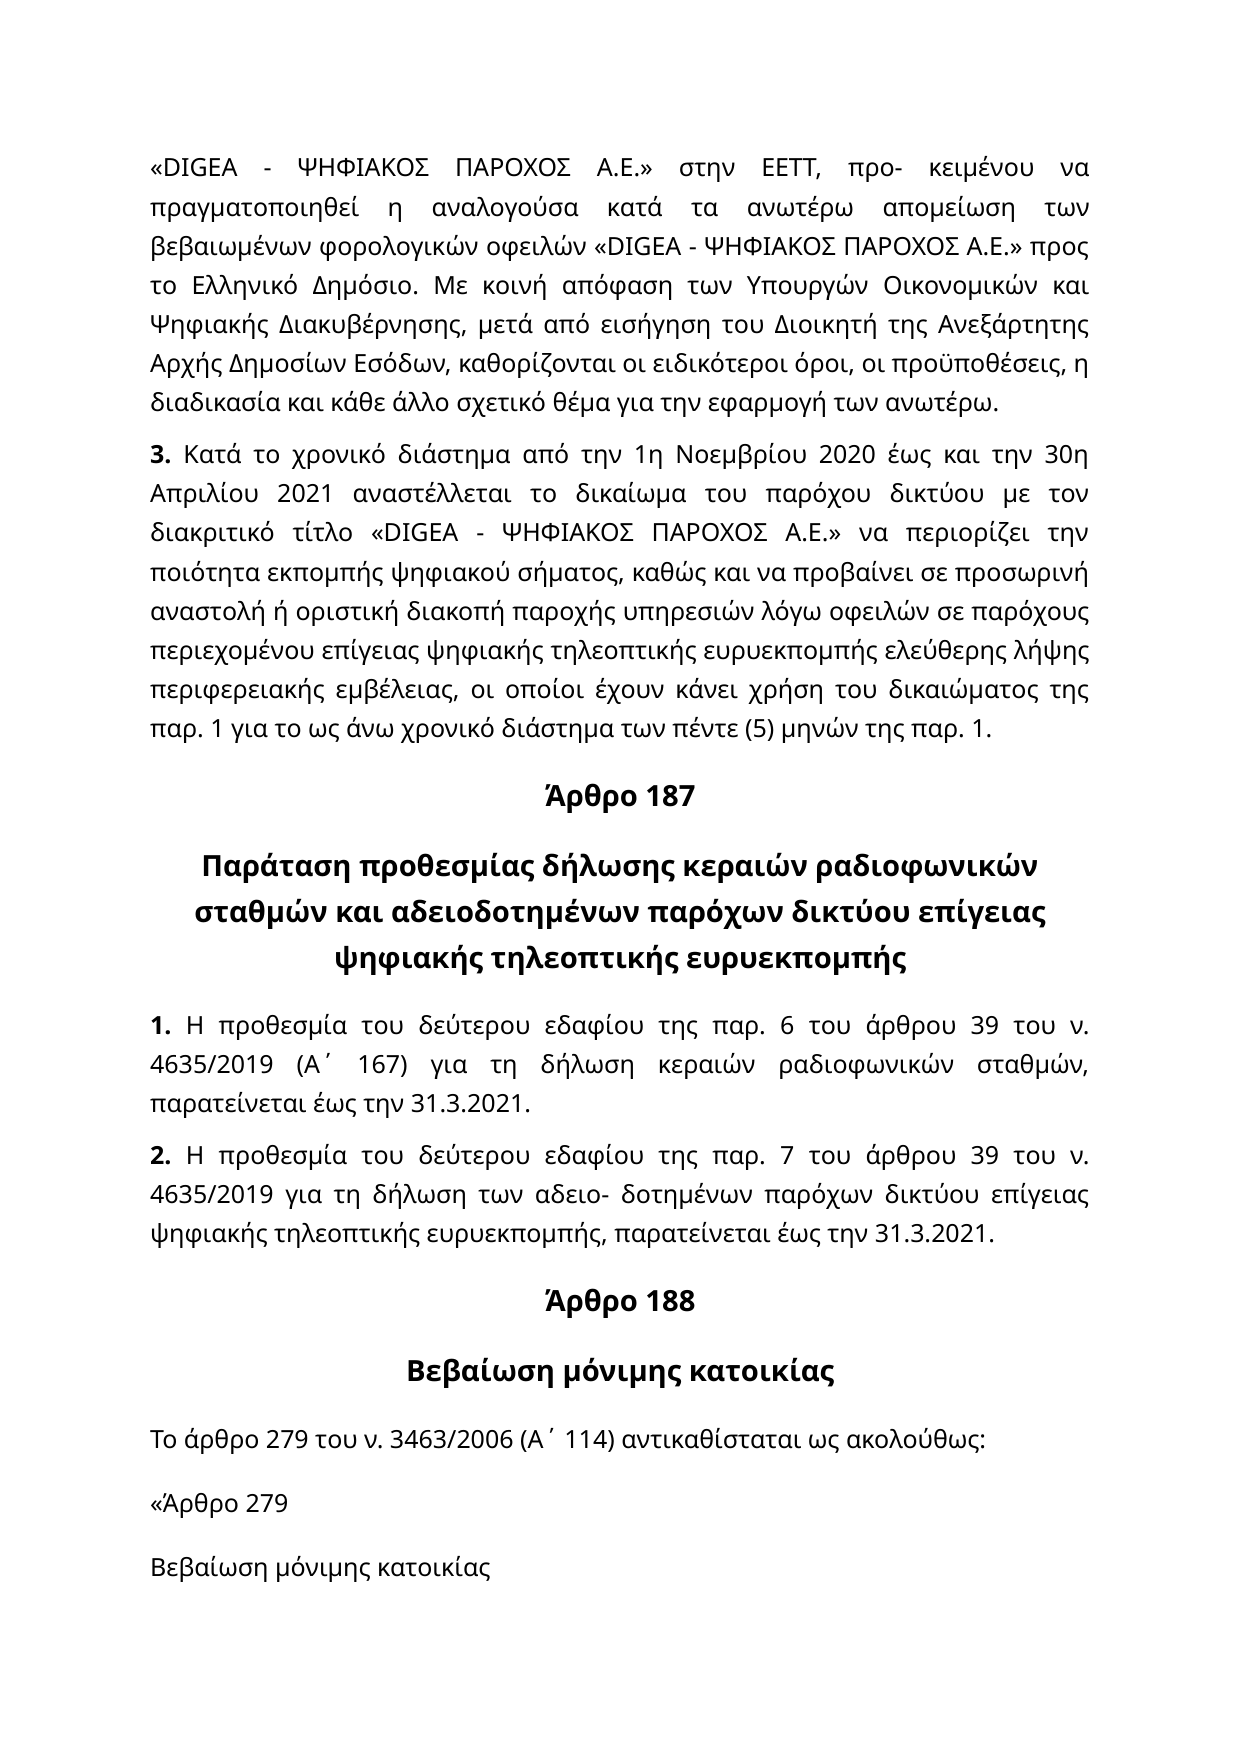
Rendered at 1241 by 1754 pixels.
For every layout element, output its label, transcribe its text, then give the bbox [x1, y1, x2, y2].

text Βεβαίωση μόνιμης κατοικίας [150, 1549, 1090, 1584]
text Το άρθρο 279 του ν. 3463/2006 (Α΄ 114) αντικαθίσταται ως ακολούθως: [150, 1421, 1090, 1455]
text 2. Η προθεσμία του δεύτερου εδαφίου της παρ. 7 του άρθρου 39 του ν. 4635/2019 για τη δήλωση των αδειο- δοτημένων παρόχων δικτύου επίγειας ψηφιακής τηλεοπτικής ευρυεκπομπής, παρατείνεται έως την 31.3.2021. [150, 1137, 1090, 1250]
subtitle Βεβαίωση μόνιμης κατοικίας [150, 1351, 1090, 1390]
text 1. Η προθεσμία του δεύτερου εδαφίου της παρ. 6 του άρθρου 39 του ν. 4635/2019 (Α΄ 167) για τη δήλωση κεραιών ραδιοφωνικών σταθμών, παρατείνεται έως την 31.3.2021. [150, 1007, 1090, 1120]
text 3. Κατά το χρονικό διάστημα από την 1η Νοεμβρίου 2020 έως και την 30η Απριλίου 2021 αναστέλλεται το δικαίωμα του παρόχου δικτύου με τον διακριτικό τίτλο «DIGEA - ΨΗΦΙΑΚΟΣ ΠΑΡΟΧΟΣ Α.Ε.» να περιορίζει την ποιότητα εκπομπής ψηφιακού σήματος, καθώς και να προβαίνει σε προσωρινή αναστολή ή οριστική διακοπή παροχής υπηρεσιών λόγω οφειλών σε παρόχους περιεχομένου επίγειας ψηφιακής τηλεοπτικής ευρυεκπομπής ελεύθερης λήψης περιφερειακής εμβέλειας, οι οποίοι έχουν κάνει χρήση του δικαιώματος της παρ. 1 για το ως άνω χρονικό διάστημα των πέντε (5) μηνών της παρ. 1. [150, 437, 1090, 745]
subtitle Άρθρο 187 [150, 775, 1090, 815]
subtitle Παράταση προθεσμίας δήλωσης κεραιών ραδιοφωνικών σταθμών και αδειοδοτημένων παρόχων δικτύου επίγειας ψηφιακής τηλεοπτικής ευρυεκπομπής [150, 846, 1090, 977]
text «Άρθρο 279 [150, 1485, 1090, 1519]
subtitle Άρθρο 188 [150, 1280, 1090, 1320]
text «DIGEA - ΨΗΦΙΑΚΟΣ ΠΑΡΟΧΟΣ Α.Ε.» στην ΕΕΤΤ, προ- κειμένου να πραγματοποιηθεί η αναλογούσα κατά τα ανωτέρω απομείωση των βεβαιωμένων φορολογικών οφειλών «DIGEA - ΨΗΦΙΑΚΟΣ ΠΑΡΟΧΟΣ Α.Ε.» προς το Ελληνικό Δημόσιο. Με κοινή απόφαση των Υπουργών Οικονομικών και Ψηφιακής Διακυβέρνησης, μετά από εισήγηση του Διοικητή της Ανεξάρτητης Αρχής Δημοσίων Εσόδων, καθορίζονται οι ειδικότεροι όροι, οι προϋποθέσεις, η διαδικασία και κάθε άλλο σχετικό θέμα για την εφαρμογή των ανωτέρω. [150, 150, 1090, 419]
